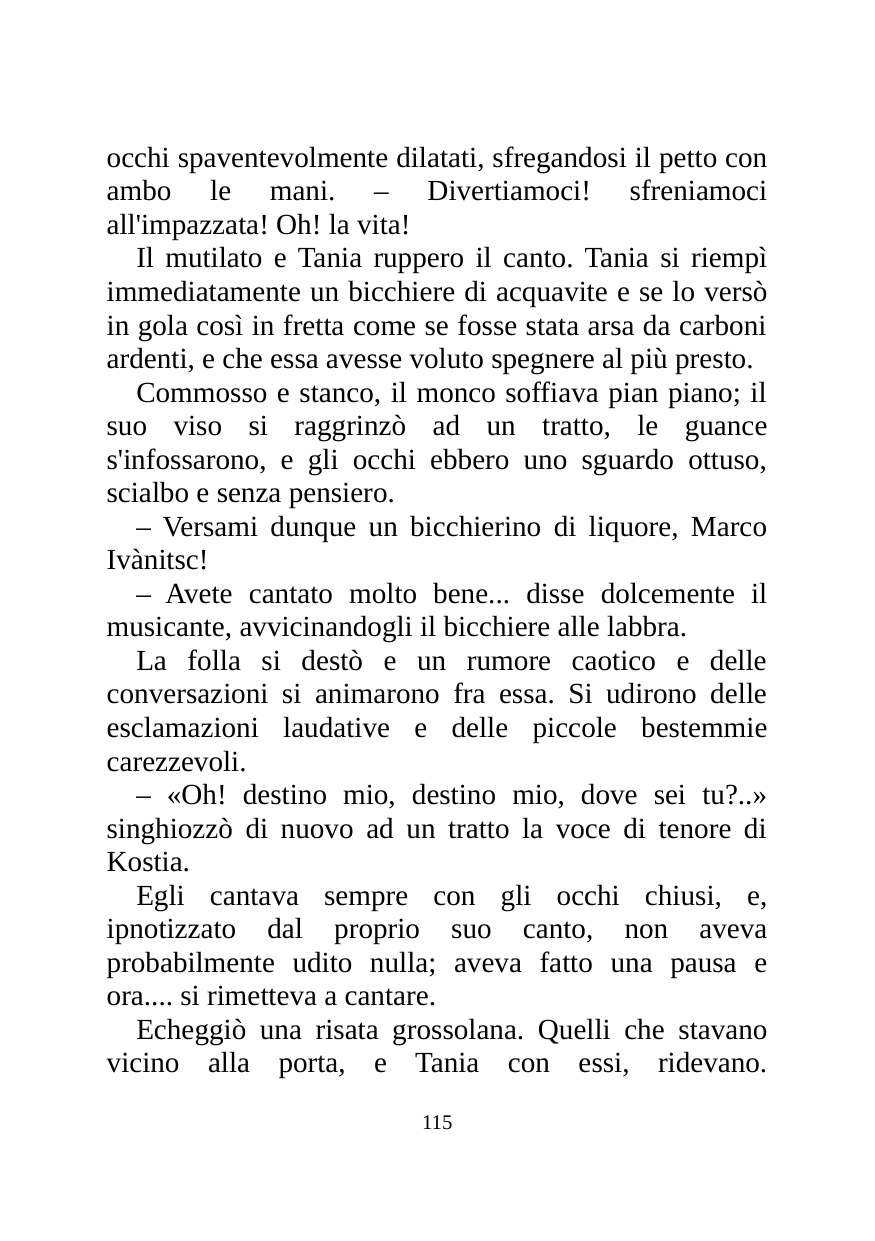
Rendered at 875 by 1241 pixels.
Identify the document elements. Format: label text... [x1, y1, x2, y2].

text La folla si destò e un rumore caotico e delle conversazioni si animarono fra essa. Si udirono delle esclamazioni laudative e delle piccole bestemmie carezzevoli. [106, 643, 768, 777]
text Commosso e stanco, il monco soffiava pian piano; il suo viso si raggrinzò ad un tratto, le guance s'infossarono, e gli occhi ebbero uno sguardo ottuso, scialbo e senza pensiero. [106, 375, 768, 509]
text – Versami dunque un bicchierino di liquore, Marco Ivànitsc! [106, 509, 768, 576]
text Echeggiò una risata grossolana. Quelli che stavano vicino alla porta, e Tania con essi, ridevano. [106, 1012, 768, 1079]
text – Avete cantato molto bene... disse dolcemente il musicante, avvicinandogli il bicchiere alle labbra. [106, 576, 768, 643]
text occhi spaventevolmente dilatati, sfregandosi il petto con ambo le mani. – Divertiamoci! sfreniamoci all'impazzata! Oh! la vita! [106, 140, 768, 241]
text Egli cantava sempre con gli occhi chiusi, e, ipnotizzato dal proprio suo canto, non aveva probabilmente udito nulla; aveva fatto una pausa e ora.... si rimetteva a cantare. [106, 878, 768, 1012]
text – «Oh! destino mio, destino mio, dove sei tu?..» singhiozzò di nuovo ad un tratto la voce di tenore di Kostia. [106, 777, 768, 878]
text Il mutilato e Tania ruppero il canto. Tania si riempì immediatamente un bicchiere di acquavite e se lo versò in gola così in fretta come se fosse stata arsa da carboni ardenti, e che essa avesse voluto spegnere al più presto. [106, 241, 768, 375]
